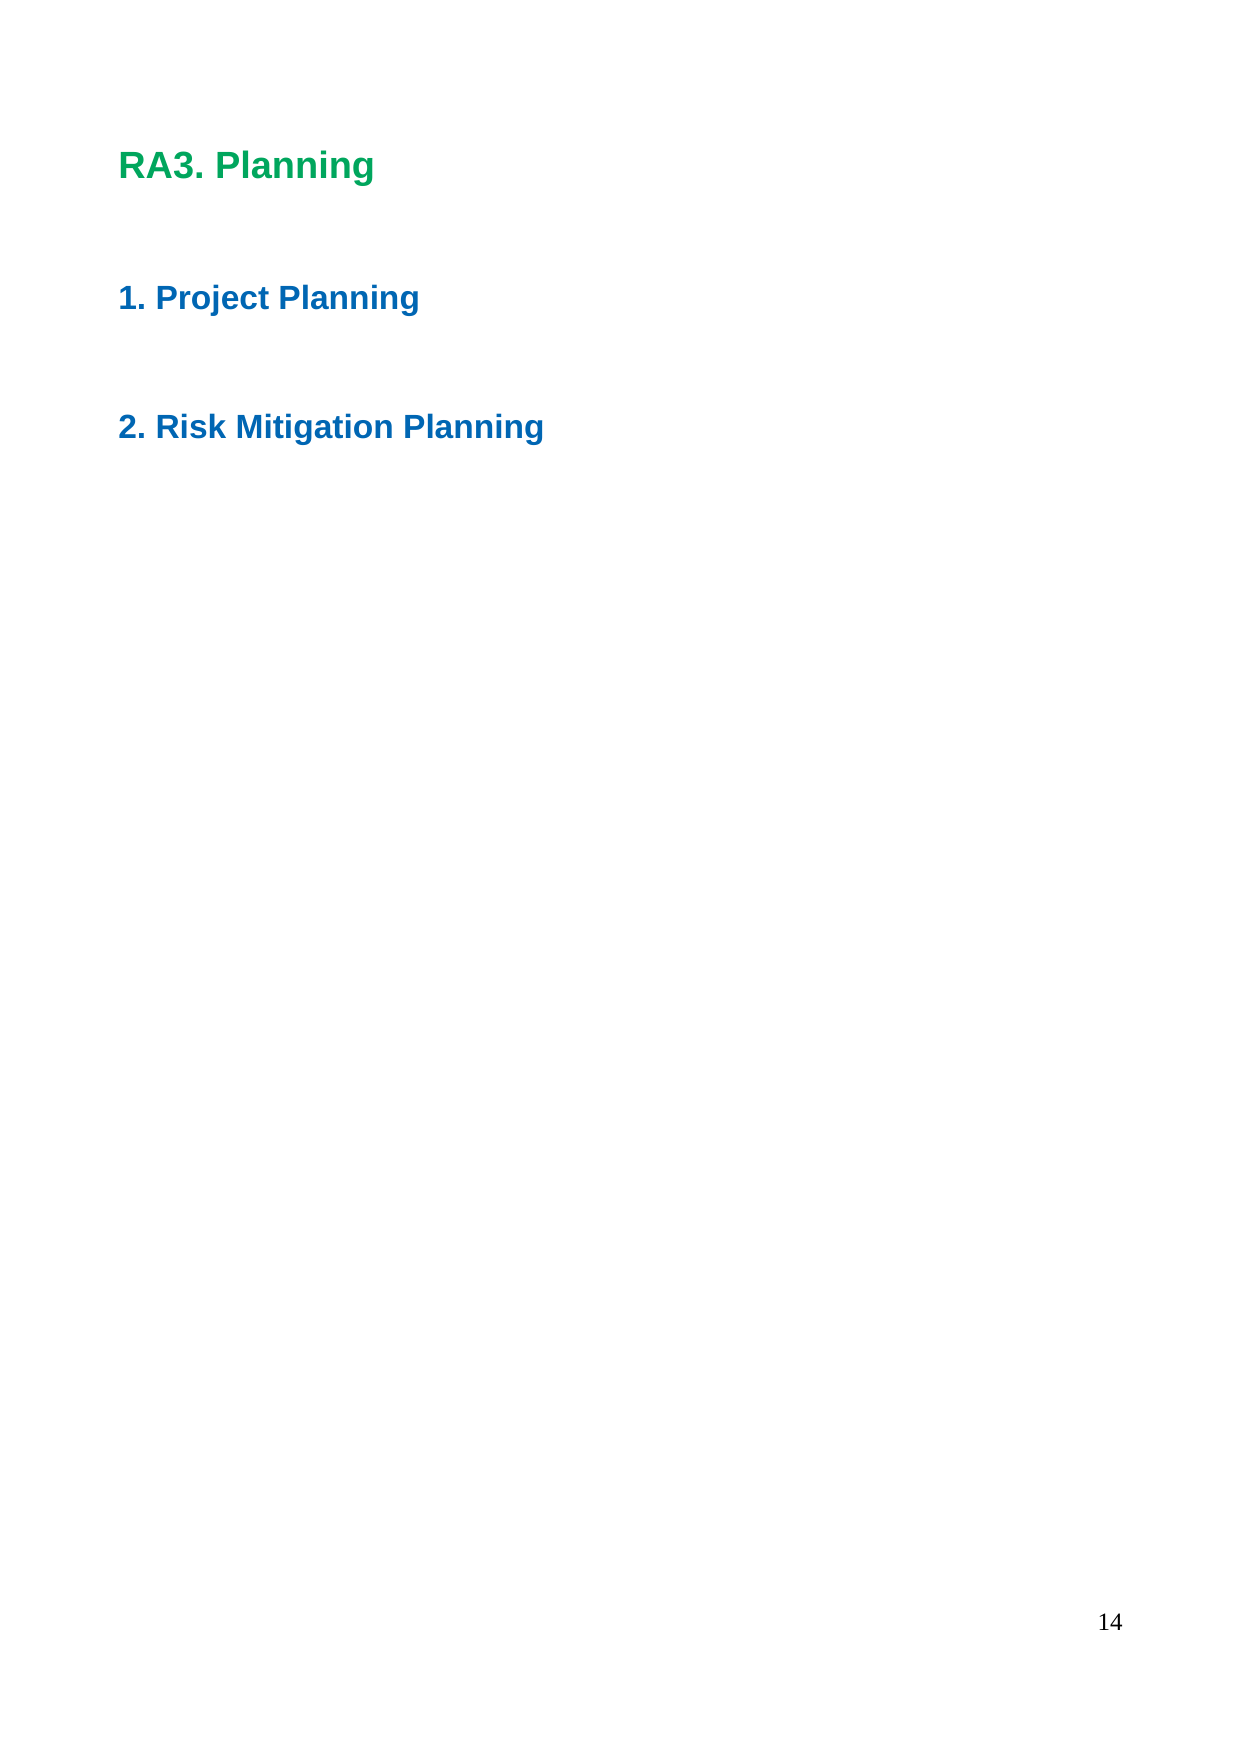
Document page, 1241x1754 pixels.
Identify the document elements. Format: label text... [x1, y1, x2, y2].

subtitle RA3. Planning [118, 143, 1122, 187]
subtitle 1. Project Planning [118, 278, 1122, 316]
subtitle 2. Risk Mitigation Planning [118, 407, 1122, 446]
